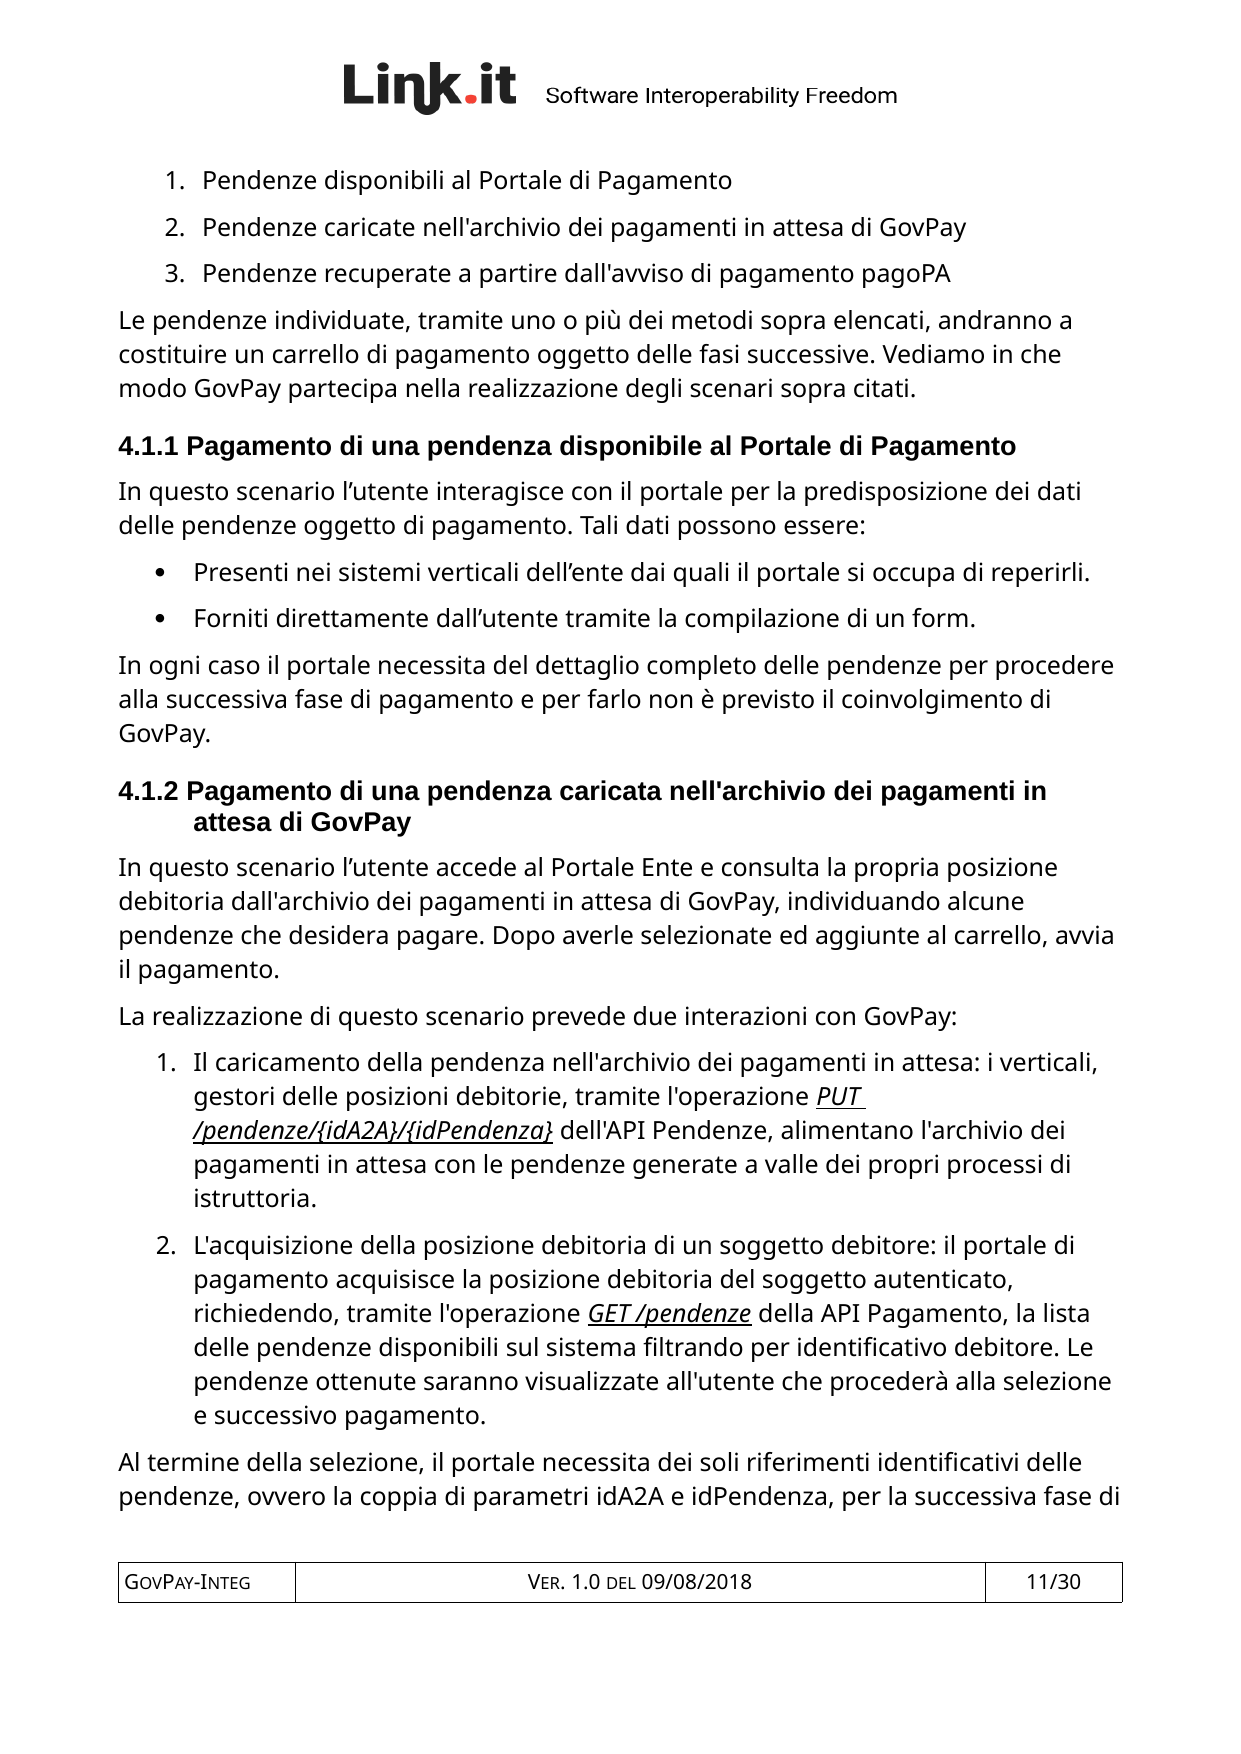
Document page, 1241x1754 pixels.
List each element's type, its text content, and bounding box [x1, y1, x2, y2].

text Le pendenze individuate, tramite uno o più dei metodi sopra elencati, andranno a costituire un carrello di pagamento oggetto delle fasi successive. Vediamo in che modo GovPay partecipa nella realizzazione degli scenari sopra citati. [118, 303, 1122, 405]
text Al termine della selezione, il portale necessita dei soli riferimenti identificativi delle pendenze, ovvero la coppia di parametri idA2A e idPendenza, per la successiva fase di [118, 1444, 1122, 1513]
list Il caricamento della pendenza nell'archivio dei pagamenti in attesa: i verticali, gestori delle posizioni debitorie, tramite l'operazione PUT /pendenze/{idA2A}/{idPendenza} dell'API Pendenze, alimentano l'archivio dei pagamenti in attesa con le pendenze generate a valle dei propri processi di istruttoria. [156, 1045, 1122, 1215]
list L'acquisizione della posizione debitoria di un soggetto debitore: il portale di pagamento acquisisce la posizione debitoria del soggetto autenticato, richiedendo, tramite l'operazione GET /pendenze della API Pagamento, la lista delle pendenze disponibili sul sistema filtrando per identificativo debitore. Le pendenze ottenute saranno visualizzate all'utente che procederà alla selezione e successivo pagamento. [156, 1228, 1122, 1432]
subtitle Pagamento di una pendenza disponibile al Portale di Pagamento [118, 430, 1122, 461]
list Pendenze recuperate a partire dall'avviso di pagamento pagoPA [164, 256, 1122, 290]
subtitle Pagamento di una pendenza caricata nell'archivio dei pagamenti in attesa di GovPay [118, 774, 1122, 837]
text In questo scenario l’utente interagisce con il portale per la predisposizione dei dati delle pendenze oggetto di pagamento. Tali dati possono essere: [118, 473, 1122, 542]
text In ogni caso il portale necessita del dettaglio completo delle pendenze per procedere alla successiva fase di pagamento e per farlo non è previsto il coinvolgimento di GovPay. [118, 647, 1122, 749]
text La realizzazione di questo scenario prevede due interazioni con GovPay: [118, 998, 1122, 1032]
list Forniti direttamente dall’utente tramite la compilazione di un form. [156, 601, 1122, 635]
list Presenti nei sistemi verticali dell’ente dai quali il portale si occupa di reperirli. [156, 554, 1122, 588]
list Pendenze caricate nell'archivio dei pagamenti in attesa di GovPay [164, 209, 1122, 243]
list Pendenze disponibili al Portale di Pagamento [164, 163, 1122, 197]
picture [269, 43, 971, 118]
text In questo scenario l’utente accede al Portale Ente e consulta la propria posizione debitoria dall'archivio dei pagamenti in attesa di GovPay, individuando alcune pendenze che desidera pagare. Dopo averle selezionate ed aggiunte al carrello, avvia il pagamento. [118, 849, 1122, 986]
